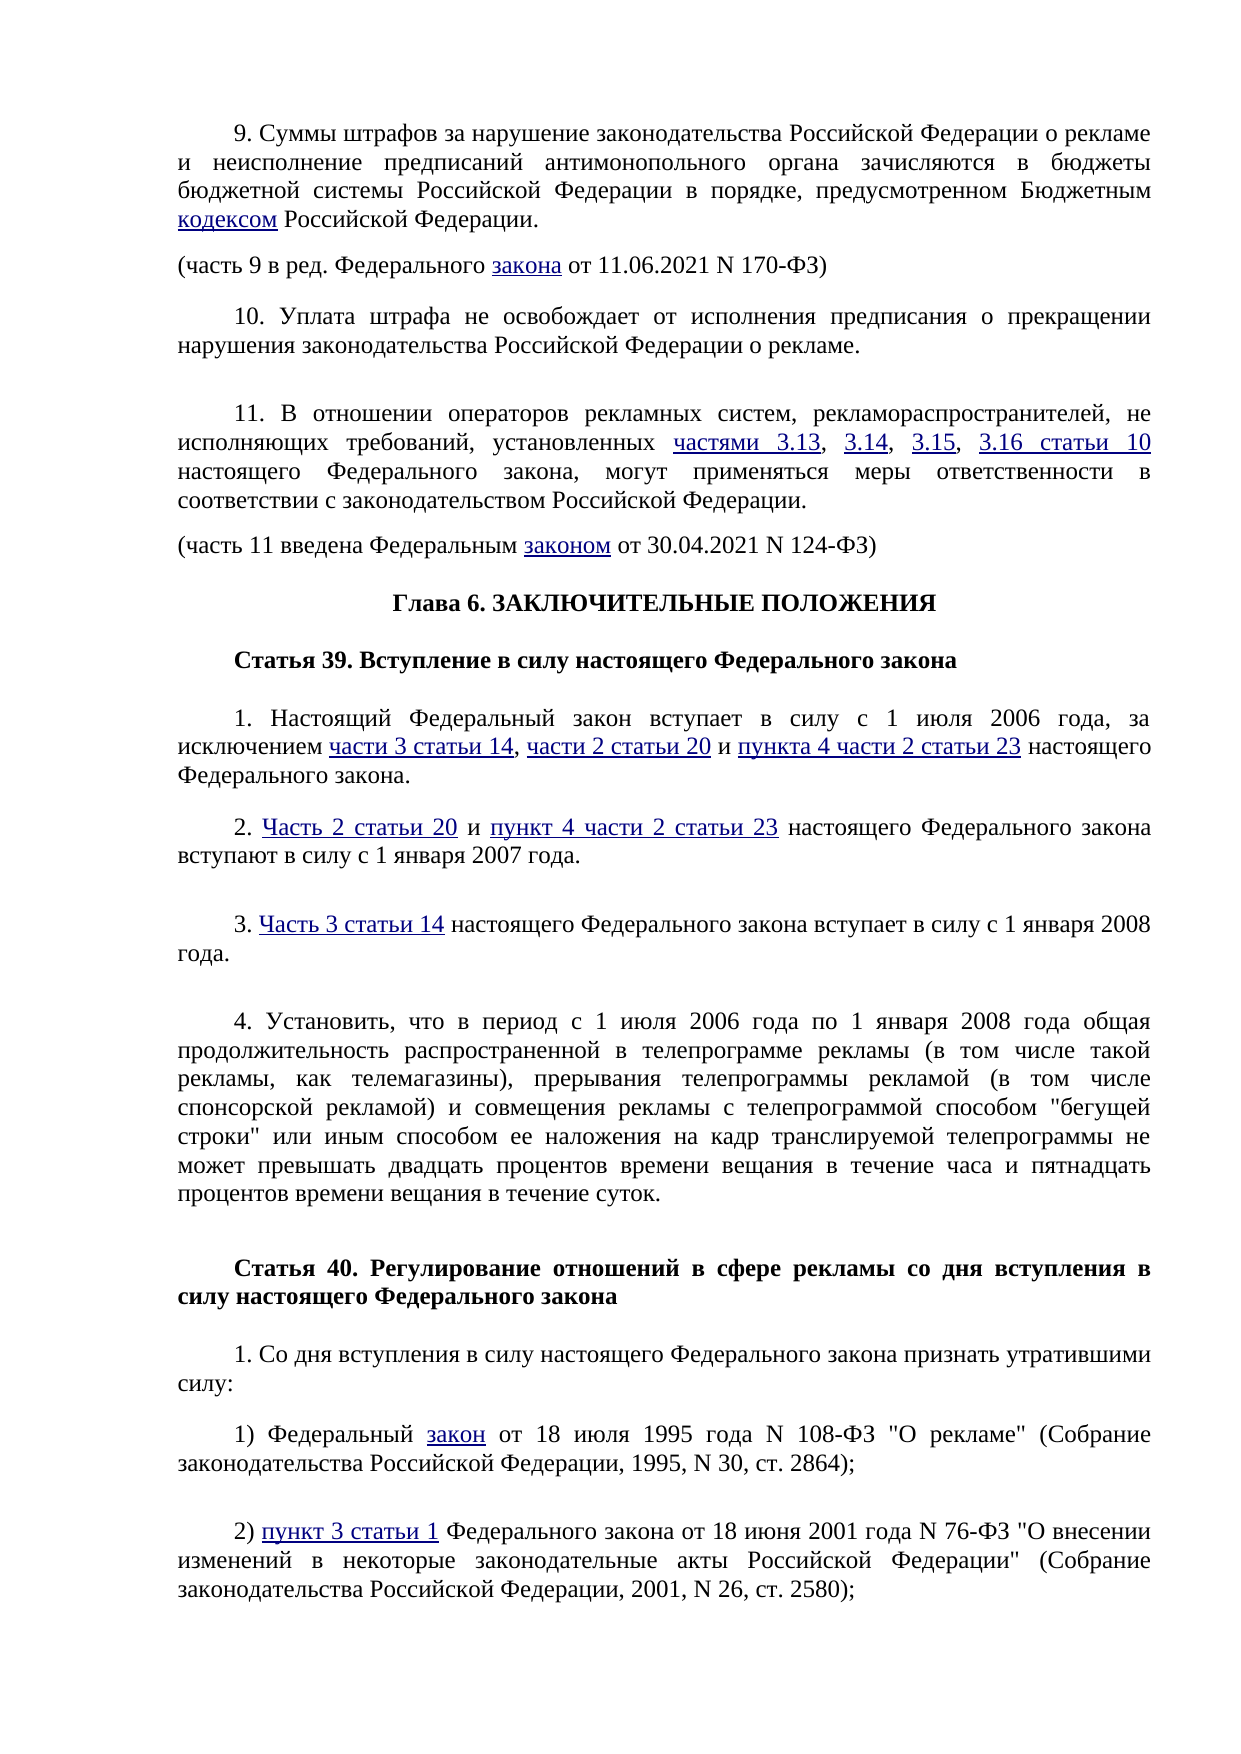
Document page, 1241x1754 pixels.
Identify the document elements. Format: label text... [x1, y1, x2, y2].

text 2) пункт 3 статьи 1 Федерального закона от 18 июня 2001 года N 76-ФЗ "О внесении изменений в некоторые законодательные акты Российской Федерации" (Собрание законодательства Российской Федерации, 2001, N 26, ст. 2580); [177, 1516, 1152, 1603]
text 11. В отношении операторов рекламных систем, рекламораспространителей, не исполняющих требований, установленных частями 3.13, 3.14, 3.15, 3.16 статьи 10 настоящего Федерального закона, могут применяться меры ответственности в соответствии с законодательством Российской Федерации. [177, 398, 1152, 513]
text 9. Суммы штрафов за нарушение законодательства Российской Федерации о рекламе и неисполнение предписаний антимонопольного органа зачисляются в бюджеты бюджетной системы Российской Федерации в порядке, предусмотренном Бюджетным кодексом Российской Федерации. [177, 118, 1152, 233]
text 3. Часть 3 статьи 14 настоящего Федерального закона вступает в силу с 1 января 2008 года. [177, 909, 1152, 966]
text 1. Со дня вступления в силу настоящего Федерального закона признать утратившими силу: [177, 1339, 1152, 1396]
text 2. Часть 2 статьи 20 и пункт 4 части 2 статьи 23 настоящего Федерального закона вступают в силу с 1 января 2007 года. [177, 812, 1152, 869]
title Статья 39. Вступление в силу настоящего Федерального закона [177, 645, 1152, 674]
text (часть 9 в ред. Федерального закона от 11.06.2021 N 170-ФЗ) [177, 250, 1152, 278]
text 1) Федеральный закон от 18 июля 1995 года N 108-ФЗ "О рекламе" (Собрание законодательства Российской Федерации, 1995, N 30, ст. 2864); [177, 1419, 1152, 1477]
text (часть 11 введена Федеральным законом от 30.04.2021 N 124-ФЗ) [177, 530, 1152, 559]
text 4. Установить, что в период с 1 июля 2006 года по 1 января 2008 года общая продолжительность распространенной в телепрограмме рекламы (в том числе такой рекламы, как телемагазины), прерывания телепрограммы рекламой (в том числе спонсорской рекламой) и совмещения рекламы с телепрограммой способом "бегущей строки" или иным способом ее наложения на кадр транслируемой телепрограммы не может превышать двадцать процентов времени вещания в течение часа и пятнадцать процентов времени вещания в течение суток. [177, 1006, 1152, 1207]
text 1. Настоящий Федеральный закон вступает в силу с 1 июля 2006 года, за исключением части 3 статьи 14, части 2 статьи 20 и пункта 4 части 2 статьи 23 настоящего Федерального закона. [177, 703, 1152, 789]
title Глава 6. ЗАКЛЮЧИТЕЛЬНЫЕ ПОЛОЖЕНИЯ [177, 588, 1152, 616]
text 10. Уплата штрафа не освобождает от исполнения предписания о прекращении нарушения законодательства Российской Федерации о рекламе. [177, 301, 1152, 359]
title Статья 40. Регулирование отношений в сфере рекламы со дня вступления в силу настоящего Федерального закона [177, 1253, 1152, 1310]
